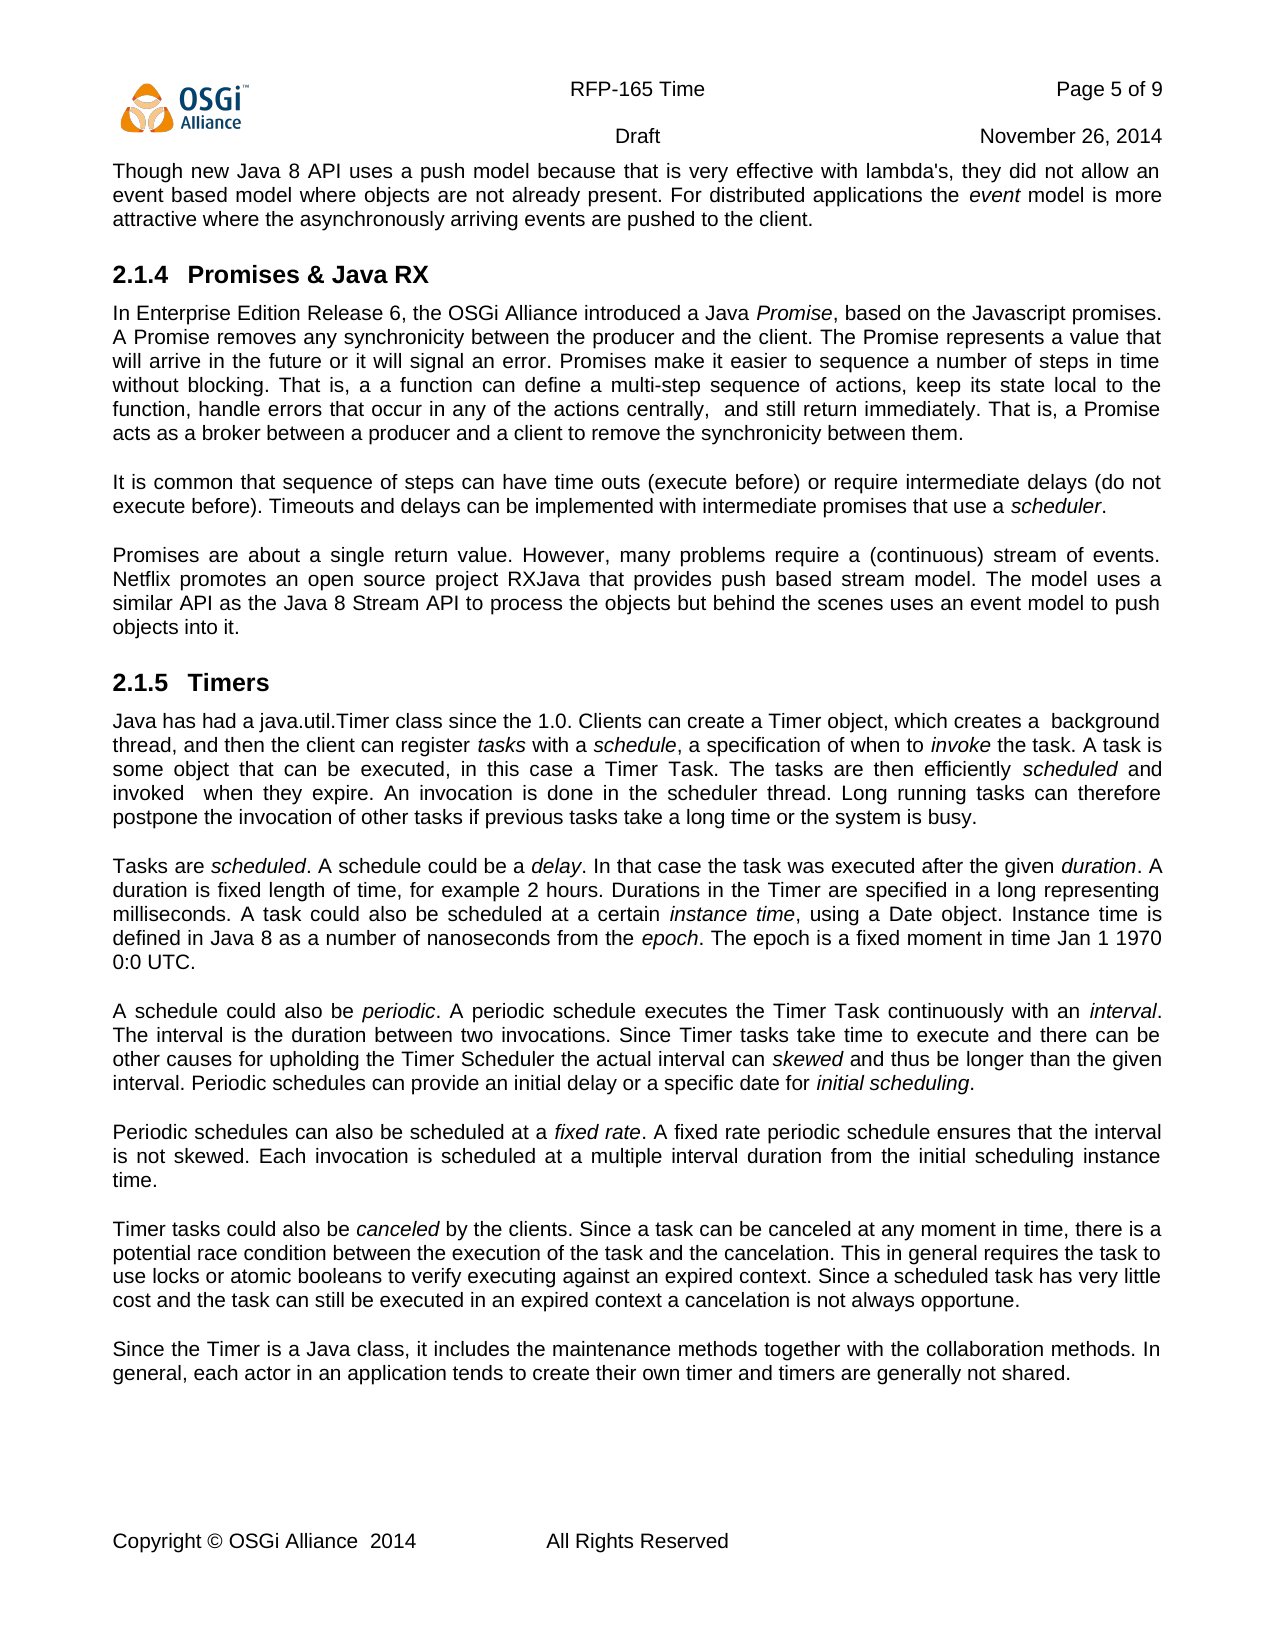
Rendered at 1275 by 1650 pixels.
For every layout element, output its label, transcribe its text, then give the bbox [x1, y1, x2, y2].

picture [113, 76, 257, 140]
subtitle Promises & Java RX [112, 260, 1162, 289]
text Tasks are scheduled. A schedule could be a delay. In that case the task was executed after the given duration. A duration is fixed length of time, for example 2 hours. Durations in the Timer are specified in a long representing milliseconds. A task could also be scheduled at a certain instance time, using a Date object. Instance time is defined in Java 8 as a number of nanoseconds from the epoch. The epoch is a fixed moment in time Jan 1 1970 0:0 UTC. [112, 854, 1162, 974]
text Since the Timer is a Java class, it includes the maintenance methods together with the collaboration methods. In general, each actor in an application tends to create their own timer and timers are generally not shared. [112, 1337, 1162, 1385]
text A schedule could also be periodic. A periodic schedule executes the Timer Task continuously with an interval. The interval is the duration between two invocations. Since Timer tasks take time to execute and there can be other causes for upholding the Timer Scheduler the actual interval can skewed and thus be longer than the given interval. Periodic schedules can provide an initial delay or a specific date for initial scheduling. [112, 999, 1162, 1094]
subtitle Timers [112, 668, 1162, 697]
text Periodic schedules can also be scheduled at a fixed rate. A fixed rate periodic schedule ensures that the interval is not skewed. Each invocation is scheduled at a multiple interval duration from the initial scheduling instance time. [112, 1119, 1162, 1191]
text Timer tasks could also be canceled by the clients. Since a task can be canceled at any moment in time, there is a potential race condition between the execution of the task and the cancelation. This in general requires the task to use locks or atomic booleans to verify executing against an expired context. Since a scheduled task has very little cost and the task can still be executed in an expired context a cancelation is not always opportune. [112, 1216, 1162, 1312]
text In Enterprise Edition Release 6, the OSGi Alliance introduced a Java Promise, based on the Javascript promises. A Promise removes any synchronicity between the producer and the client. The Promise represents a value that will arrive in the future or it will signal an error. Promises make it easier to sequence a number of steps in time without blocking. That is, a a function can define a multi-step sequence of actions, keep its state local to the function, handle errors that occur in any of the actions centrally, and still return immediately. That is, a Promise acts as a broker between a producer and a client to remove the synchronicity between them. [112, 301, 1162, 445]
text It is common that sequence of steps can have time outs (execute before) or require intermediate delays (do not execute before). Timeouts and delays can be implemented with intermediate promises that use a scheduler. [112, 470, 1162, 518]
text Promises are about a single return value. However, many problems require a (continuous) stream of events. Netflix promotes an open source project RXJava that provides push based stream model. The model uses a similar API as the Java 8 Stream API to process the objects but behind the scenes uses an event model to push objects into it. [112, 543, 1162, 639]
text Though new Java 8 API uses a push model because that is very effective with lambda's, they did not allow an event based model where objects are not already present. For distributed applications the event model is more attractive where the asynchronously arriving events are pushed to the client. [112, 159, 1162, 231]
text Java has had a java.util.Timer class since the 1.0. Clients can create a Timer object, which creates a background thread, and then the client can register tasks with a schedule, a specification of when to invoke the task. A task is some object that can be executed, in this case a Timer Task. The tasks are then efficiently scheduled and invoked when they expire. An invocation is done in the scheduler thread. Long running tasks can therefore postpone the invocation of other tasks if previous tasks take a long time or the system is busy. [112, 709, 1162, 829]
